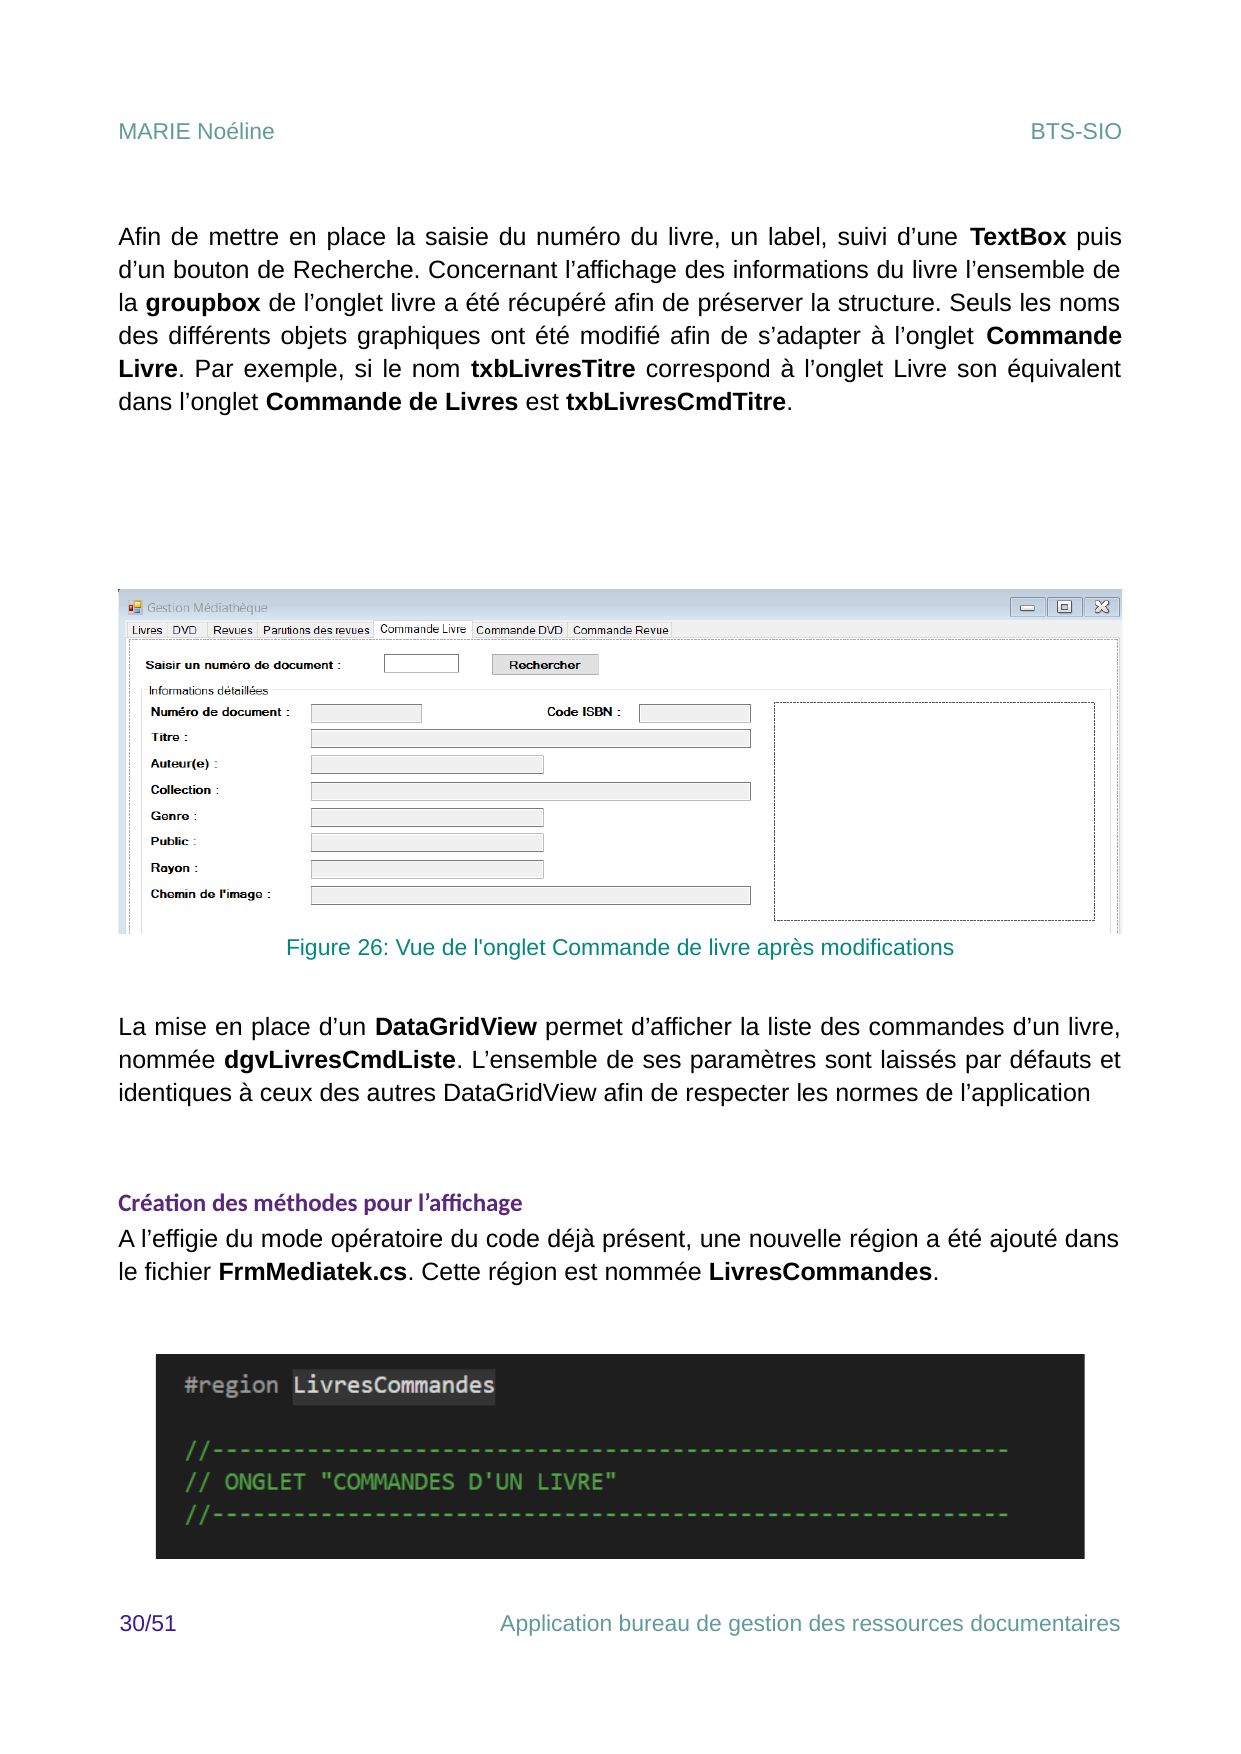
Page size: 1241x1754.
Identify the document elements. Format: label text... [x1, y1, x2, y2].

picture [118, 589, 1123, 934]
text La mise en place d’un DataGridView permet d’afficher la liste des commandes d’un livre, nommée dgvLivresCmdListe. L’ensemble de ses paramètres sont laissés par défauts et identiques à ceux des autres DataGridView afin de respecter les normes de l’application [118, 1012, 1122, 1107]
text Figure 26: Vue de l'onglet Commande de livre après modifications [118, 934, 1122, 960]
picture [155, 1354, 1085, 1559]
text Afin de mettre en place la saisie du numéro du livre, un label, suivi d’une TextBox puis d’un bouton de Recherche. Concernant l’affichage des informations du livre l’ensemble de la groupbox de l’onglet livre a été récupéré afin de préserver la structure. Seuls les noms des différents objets graphiques ont été modifié afin de s’adapter à l’onglet Commande Livre. Par exemple, si le nom txbLivresTitre correspond à l’onglet Livre son équivalent dans l’onglet Commande de Livres est txbLivresCmdTitre. [118, 222, 1122, 415]
subtitle Création des méthodes pour l’affichage [118, 1187, 1122, 1218]
text A l’effigie du mode opératoire du code déjà présent, une nouvelle région a été ajouté dans le fichier FrmMediatek.cs. Cette région est nommée LivresCommandes. [118, 1224, 1122, 1286]
